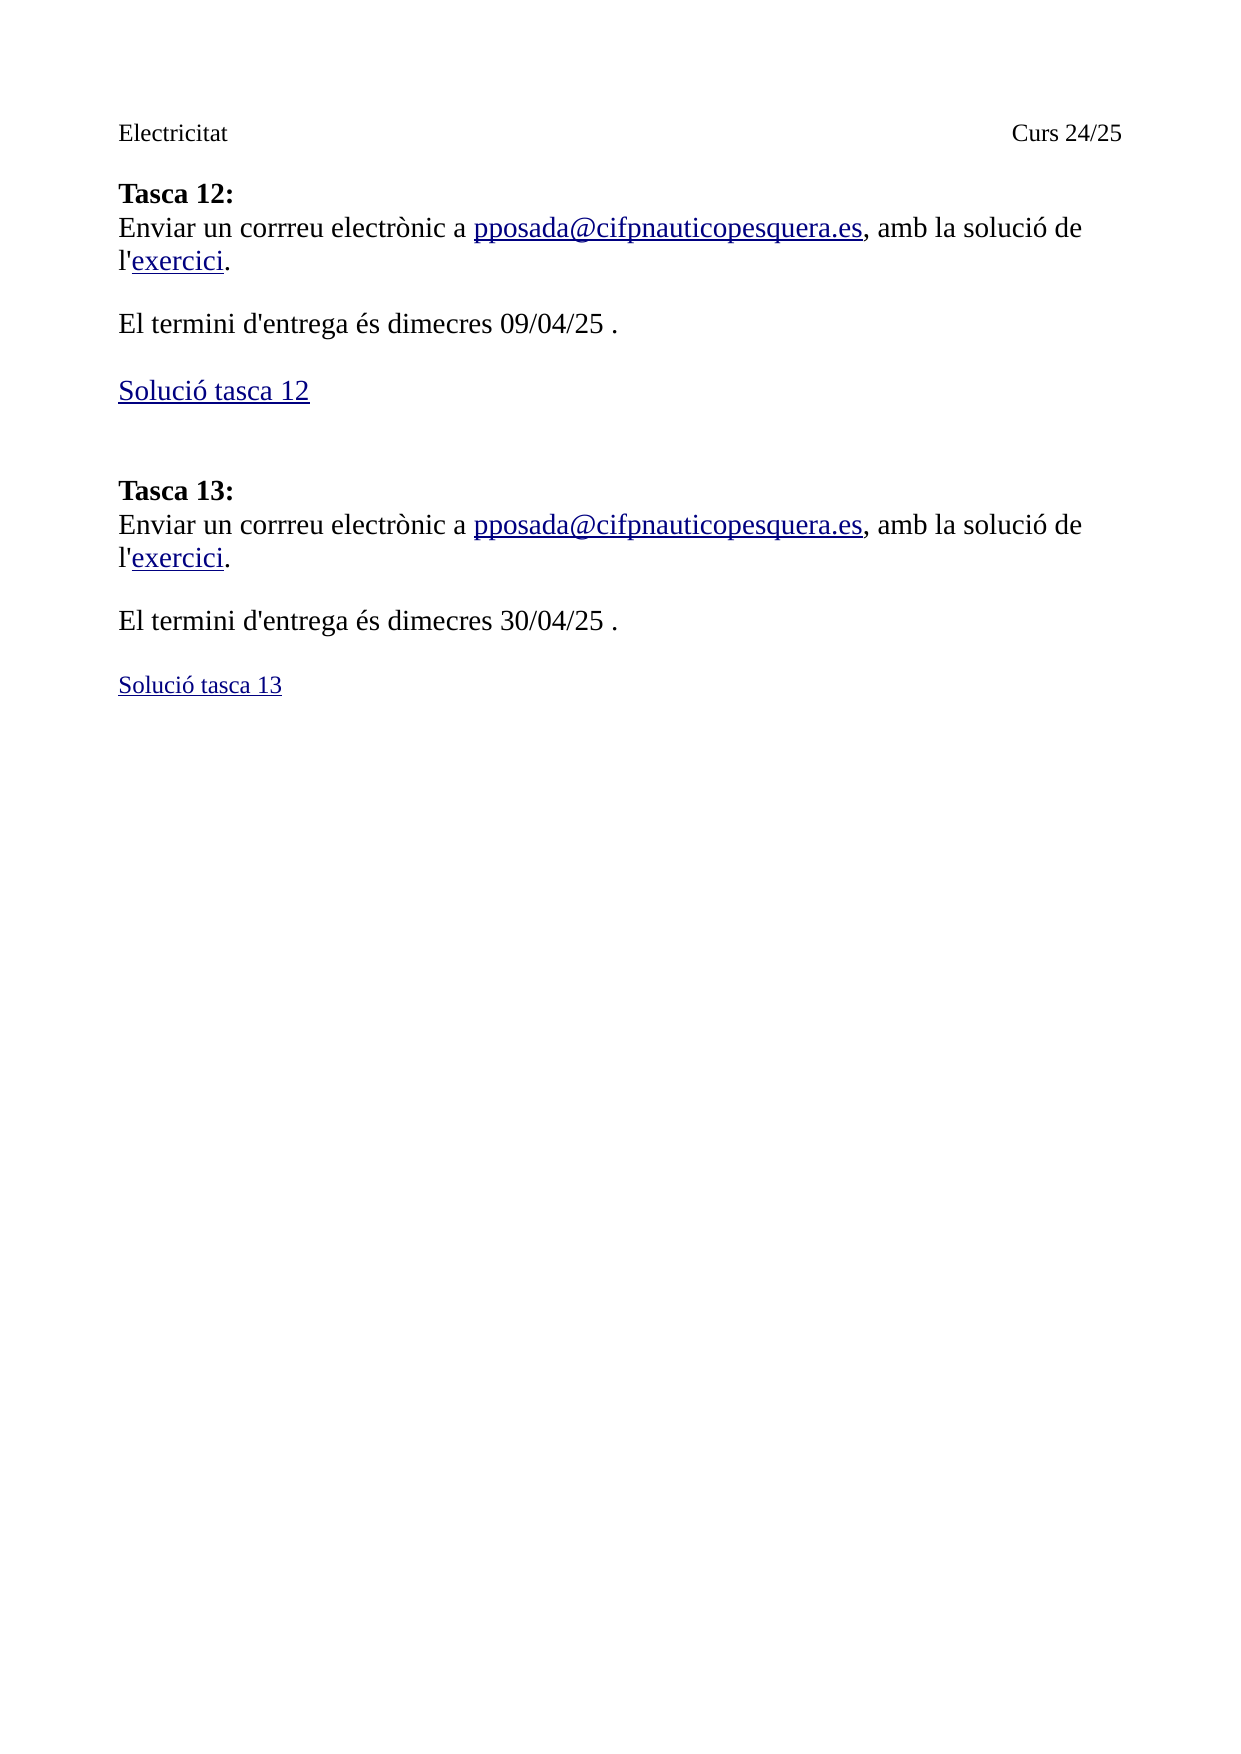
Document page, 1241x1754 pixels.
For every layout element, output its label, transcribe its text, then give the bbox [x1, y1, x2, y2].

text El termini d'entrega és dimecres 30/04/25 . [118, 603, 1122, 636]
text Solució tasca 13 [118, 670, 1122, 699]
text Enviar un corrreu electrònic a pposada@cifpnauticopesquera.es, amb la solució de l'exercici. [118, 507, 1122, 574]
text El termini d'entrega és dimecres 09/04/25 . [118, 306, 1122, 339]
text Enviar un corrreu electrònic a pposada@cifpnauticopesquera.es, amb la solució de l'exercici. [118, 210, 1122, 277]
text Tasca 12: [118, 176, 1122, 210]
text Tasca 13: [118, 473, 1122, 507]
text Solució tasca 12 [118, 373, 1122, 406]
